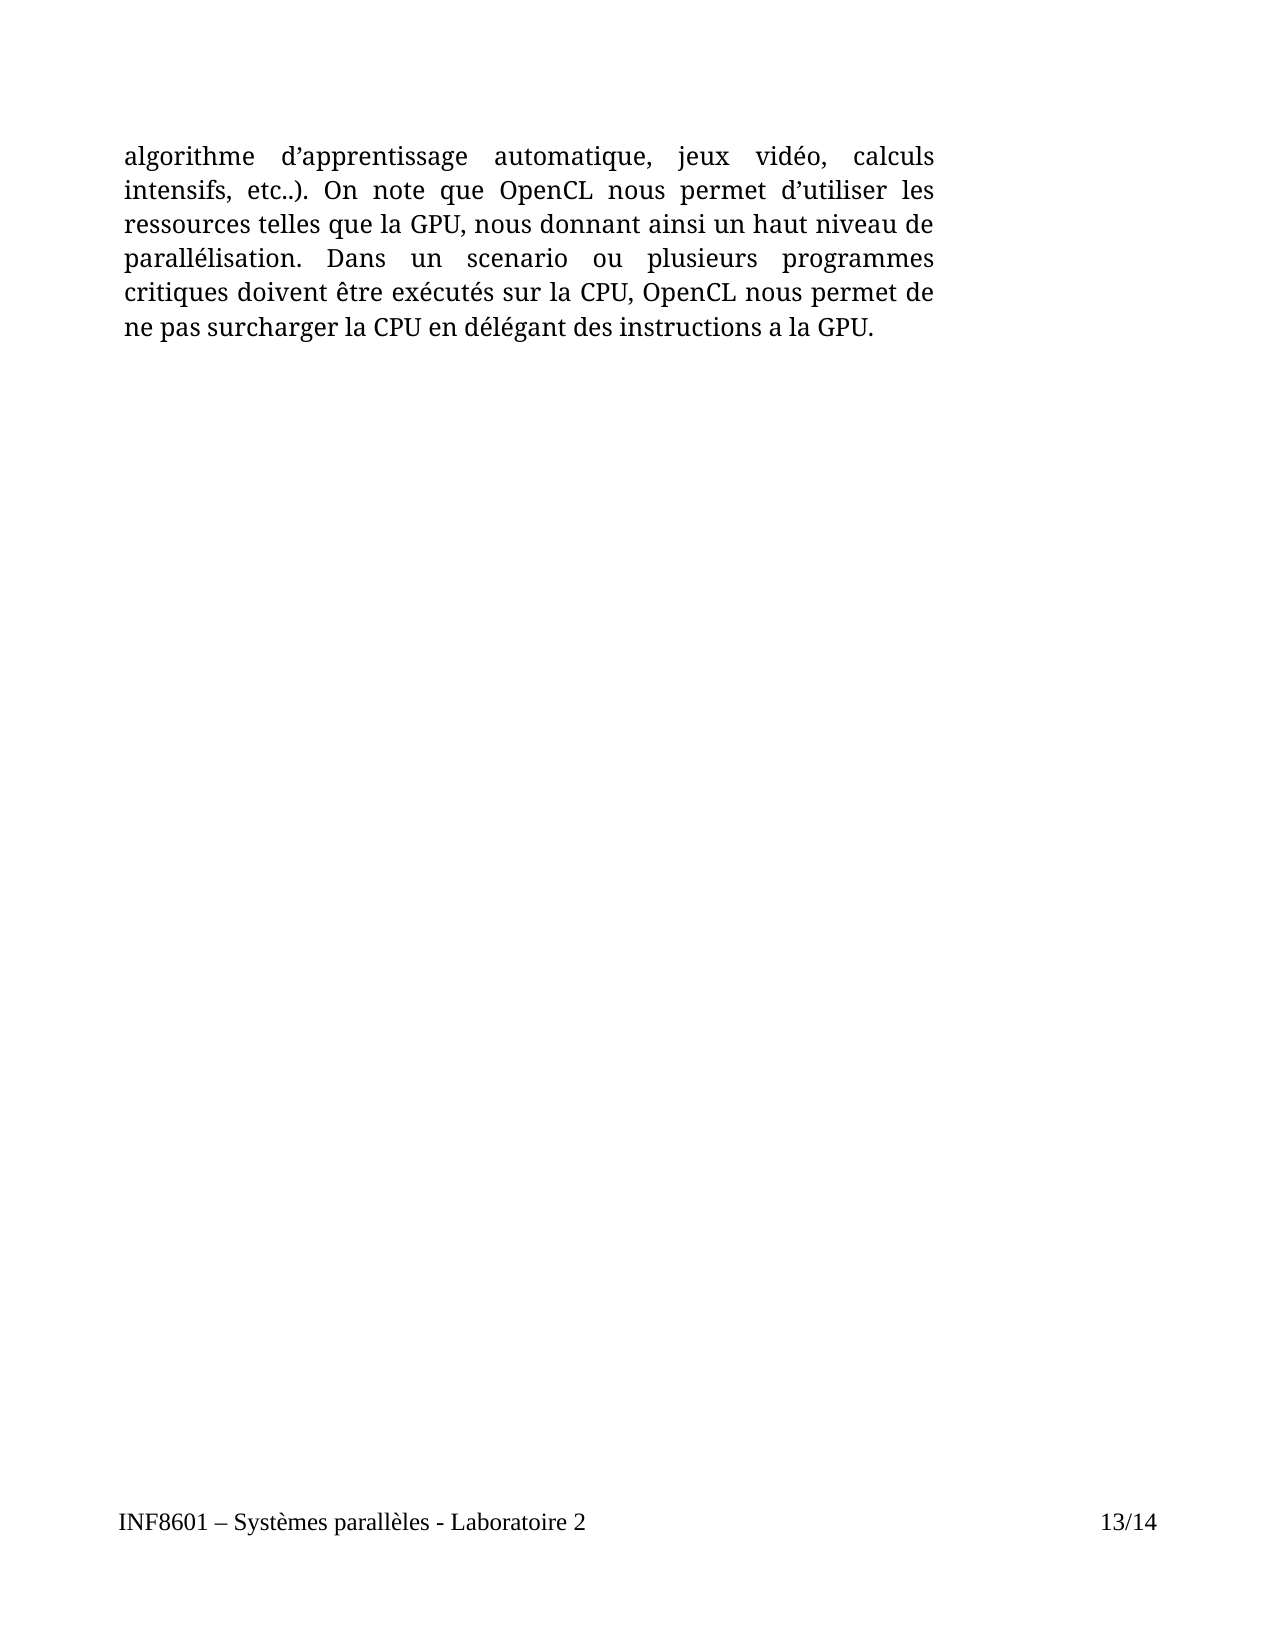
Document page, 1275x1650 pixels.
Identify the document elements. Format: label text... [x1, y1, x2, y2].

table_cell [1049, 118, 1157, 364]
table_cell algorithme d’apprentissage automatique, jeux vidéo, calculs intensifs, etc..). On note que OpenCL nous permet d’utiliser les ressources telles que la GPU, nous donnant ainsi un haut niveau de parallélisation. Dans un scenario ou plusieurs programmes critiques doivent être exécutés sur la CPU, OpenCL nous permet de ne pas surcharger la CPU en délégant des instructions a la GPU. [118, 118, 941, 364]
table_cell [941, 118, 1049, 364]
